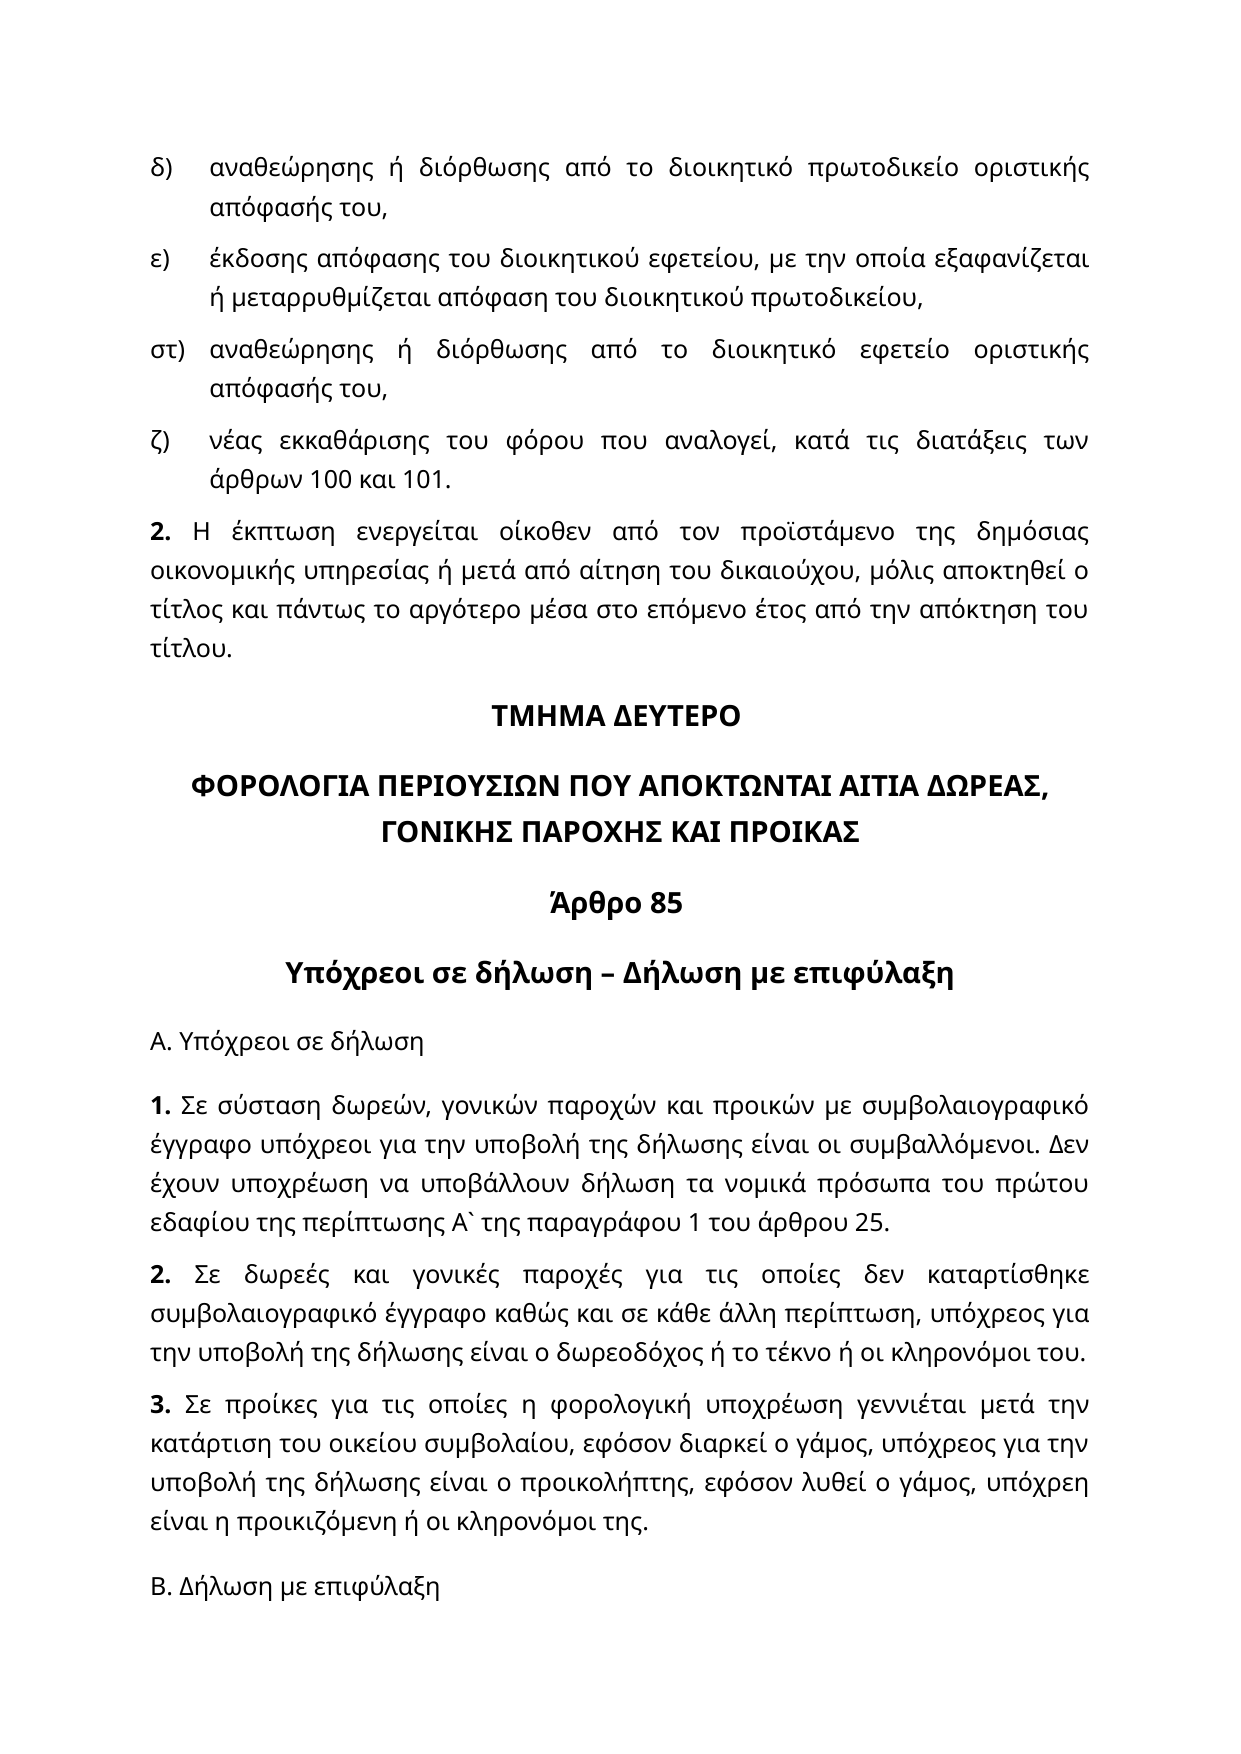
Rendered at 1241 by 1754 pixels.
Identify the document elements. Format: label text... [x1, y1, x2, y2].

text 1. Σε σύσταση δωρεών, γονικών παροχών και προικών με συμβολαιογραφικό έγγραφο υπόχρεοι για την υποβολή της δήλωσης είναι οι συμβαλλόμενοι. Δεν έχουν υποχρέωση να υποβάλλουν δήλωση τα νομικά πρόσωπα του πρώτου εδαφίου της περίπτωσης Α` της παραγράφου 1 του άρθρου 25. [150, 1087, 1090, 1239]
subtitle ΦΟΡΟΛΟΓΙΑ ΠΕΡΙΟΥΣΙΩΝ ΠΟΥ ΑΠΟΚΤΩΝΤΑΙ ΑΙΤΙΑ ΔΩΡΕΑΣ, ΓΟΝΙΚΗΣ ΠΑΡΟΧΗΣ ΚΑΙ ΠΡΟΙΚΑΣ [150, 766, 1090, 851]
text Α. Υπόχρεοι σε δήλωση [150, 1023, 1090, 1057]
list ε) έκδοσης απόφασης του διοικητικού εφετείου, με την οποία εξαφανίζεται ή μεταρρυθμίζεται απόφαση του διοικητικού πρωτοδικείου, [150, 241, 1090, 314]
list δ) αναθεώρησης ή διόρθωσης από το διοικητικό πρωτοδικείο οριστικής απόφασής του, [150, 150, 1090, 223]
subtitle ΤΜΗΜΑ ΔΕΥΤΕΡΟ [150, 695, 1090, 735]
list στ) αναθεώρησης ή διόρθωσης από το διοικητικό εφετείο οριστικής απόφασής του, [150, 332, 1090, 405]
subtitle Άρθρο 85 [150, 882, 1090, 922]
subtitle Υπόχρεοι σε δήλωση – Δήλωση με επιφύλαξη [150, 952, 1090, 992]
text 2. Σε δωρεές και γονικές παροχές για τις οποίες δεν καταρτίσθηκε συμβολαιογραφικό έγγραφο καθώς και σε κάθε άλλη περίπτωση, υπόχρεος για την υποβολή της δήλωσης είναι ο δωρεοδόχος ή το τέκνο ή οι κληρονόμοι του. [150, 1256, 1090, 1369]
text Β. Δήλωση με επιφύλαξη [150, 1568, 1090, 1602]
list ζ) νέας εκκαθάρισης του φόρου που αναλογεί, κατά τις διατάξεις των άρθρων 100 και 101. [150, 422, 1090, 496]
text 2. Η έκπτωση ενεργείται οίκοθεν από τον προϊστάμενο της δημόσιας οικονομικής υπηρεσίας ή μετά από αίτηση του δικαιούχου, μόλις αποκτηθεί ο τίτλος και πάντως το αργότερο μέσα στο επόμενο έτος από την απόκτηση του τίτλου. [150, 513, 1090, 665]
text 3. Σε προίκες για τις οποίες η φορολογική υποχρέωση γεννιέται μετά την κατάρτιση του οικείου συμβολαίου, εφόσον διαρκεί ο γάμος, υπόχρεος για την υποβολή της δήλωσης είναι ο προικολήπτης, εφόσον λυθεί ο γάμος, υπόχρεη είναι η προικιζόμενη ή οι κληρονόμοι της. [150, 1386, 1090, 1538]
